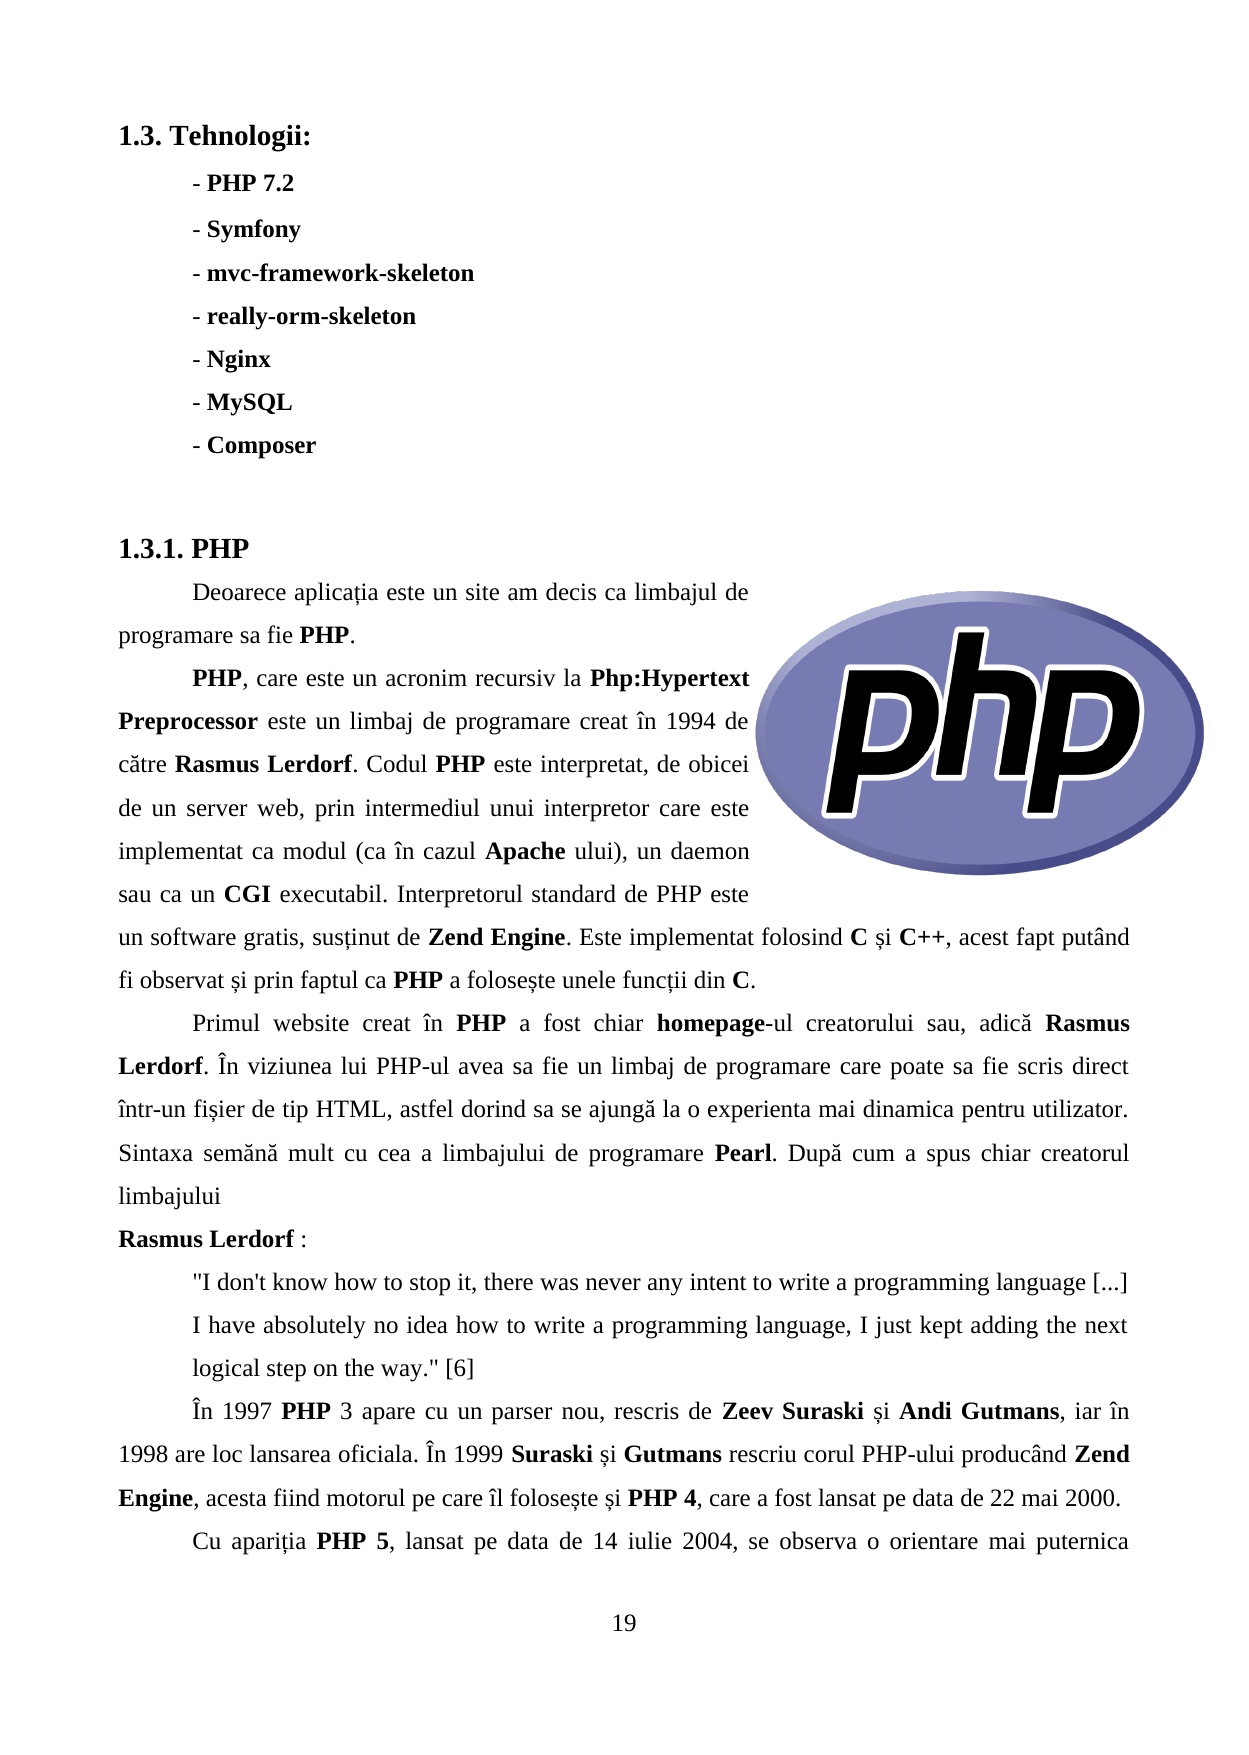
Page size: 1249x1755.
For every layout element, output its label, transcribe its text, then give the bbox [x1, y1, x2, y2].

text Primul website creat în PHP a fost chiar homepage-ul creatorului sau, adică Rasmus Lerdorf. În viziunea lui PHP-ul avea sa fie un limbaj de programare care poate sa fie scris direct într-un fișier de tip HTML, astfel dorind sa se ajungă la o experienta mai dinamica pentru utilizator. Sintaxa semănă mult cu cea a limbajului de programare Pearl. După cum a spus chiar creatorul limbajului [118, 1008, 1130, 1209]
text - Composer [118, 430, 1130, 459]
text Rasmus Lerdorf : [118, 1224, 1130, 1253]
text - PHP 7.2 [118, 164, 1130, 198]
subtitle 1.3.1. PHP [118, 531, 1130, 564]
text - really-orm-skeleton [118, 301, 1130, 329]
text - MySQL [118, 387, 1130, 416]
text - mvc-framework-skeleton [118, 258, 1130, 286]
text "I don't know how to stop it, there was never any intent to write a programming language [...] I have absolutely no idea how to write a programming language, I just kept adding the next logical step on the way." [6] [192, 1267, 1130, 1382]
text PHP, care este un acronim recursiv la Php:Hypertext Preprocessor este un limbaj de programare creat în 1994 de către Rasmus Lerdorf. Codul PHP este interpretat, de obicei de un server web, prin intermediul unui interpretor care este implementat ca modul (ca în cazul Apache ului), un daemon sau ca un CGI executabil. Interpretorul standard de PHP este un software gratis, susținut de Zend Engine. Este implementat folosind C și C++, acest fapt putând fi observat și prin faptul ca PHP a folosește unele funcții din C. [118, 663, 1130, 994]
text - Nginx [118, 344, 1130, 373]
text Deoarece aplicația este un site am decis ca limbajul de programare sa fie PHP. [118, 577, 1130, 649]
subtitle 1.3. Tehnologii: [118, 118, 1130, 152]
text Cu apariția PHP 5, lansat pe data de 14 iulie 2004, se observa o orientare mai puternica [118, 1526, 1130, 1554]
picture [749, 583, 1210, 883]
text În 1997 PHP 3 apare cu un parser nou, rescris de Zeev Suraski și Andi Gutmans, iar în 1998 are loc lansarea oficiala. În 1999 Suraski și Gutmans rescriu corul PHP-ului producând Zend Engine, acesta fiind motorul pe care îl folosește și PHP 4, care a fost lansat pe data de 22 mai 2000. [118, 1396, 1130, 1511]
text - Symfony [118, 214, 1130, 243]
